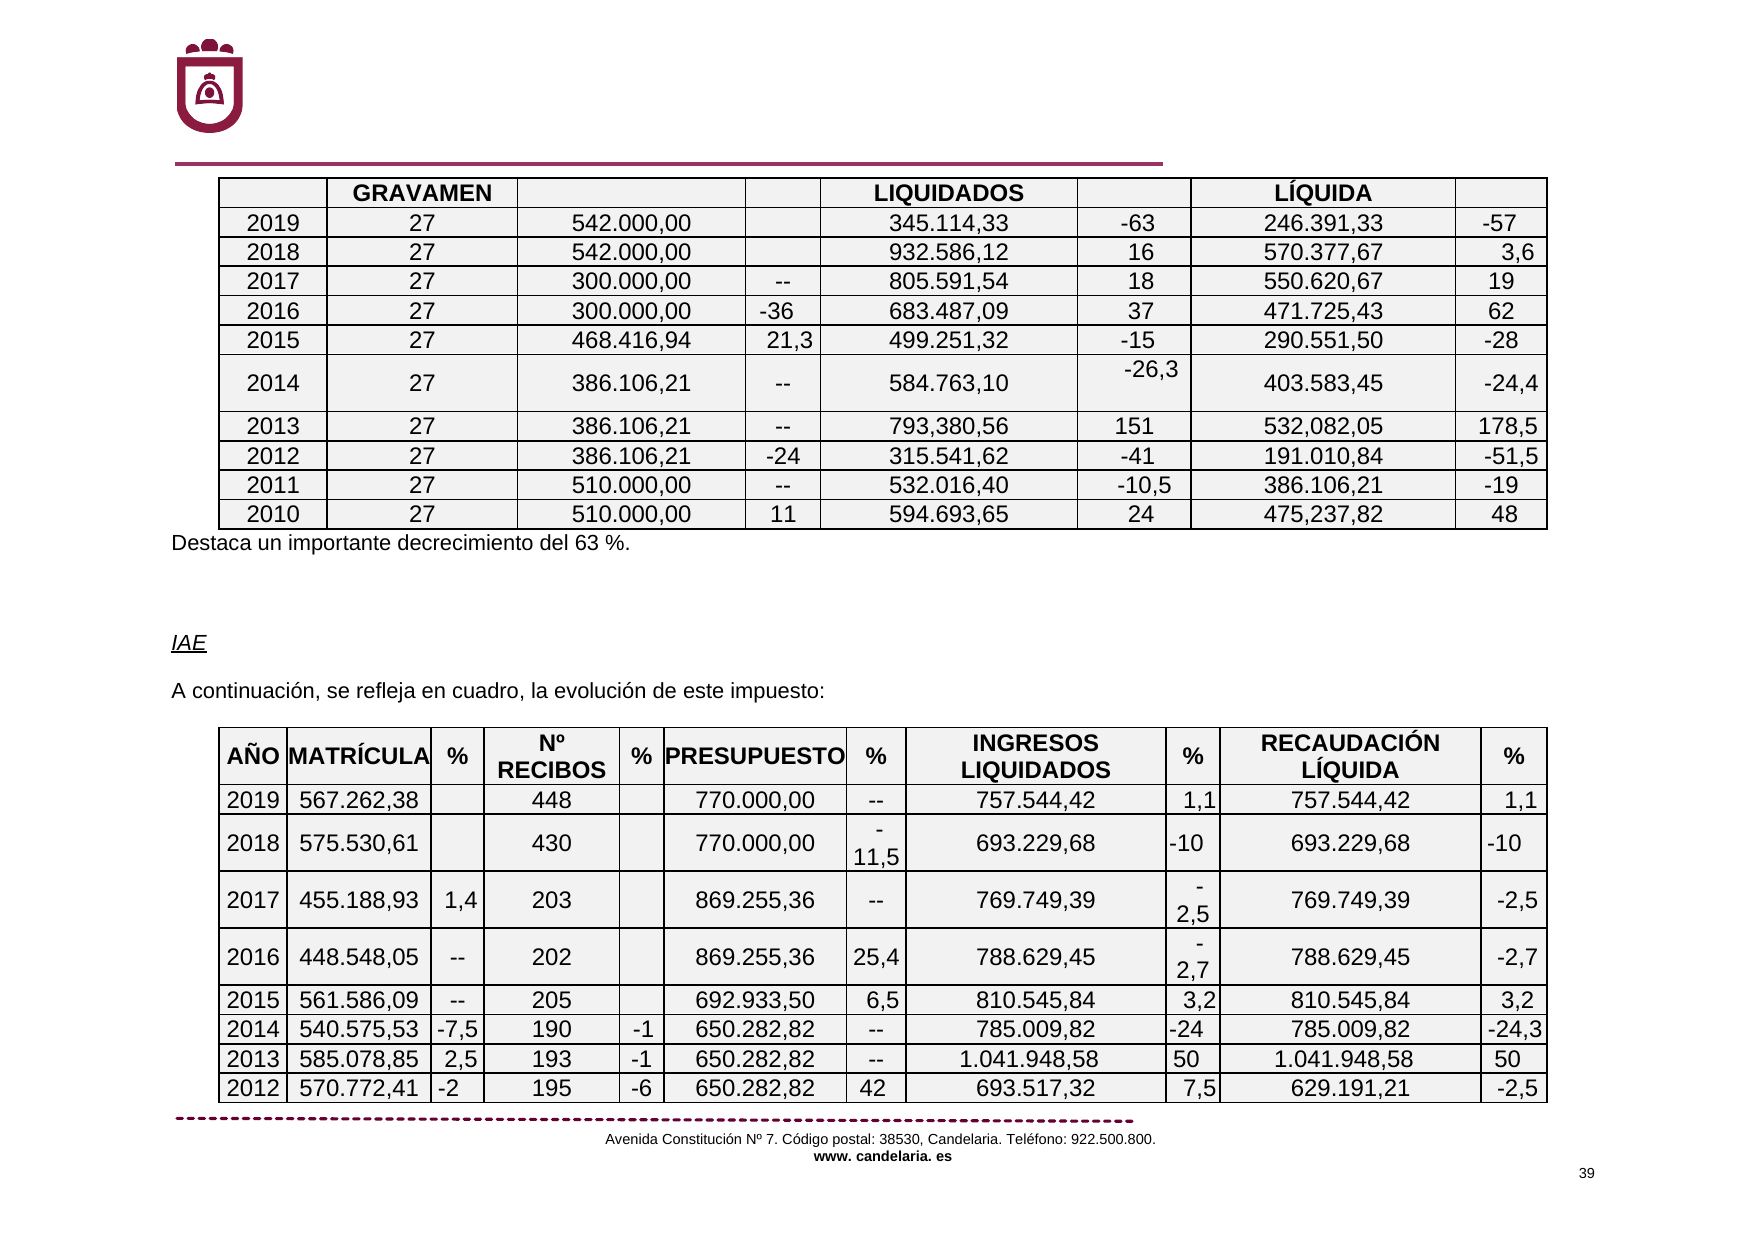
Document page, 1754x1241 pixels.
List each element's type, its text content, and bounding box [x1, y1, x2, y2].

text IAE [171, 629, 1595, 655]
table_cell 50 [1482, 1045, 1546, 1072]
table_header PRESUPUESTO [665, 728, 846, 784]
table_cell -57 [1456, 208, 1546, 236]
table_cell 769.749,39 [1221, 872, 1480, 927]
table_cell -19 [1456, 471, 1546, 499]
table_cell 24 [1078, 500, 1190, 528]
table_cell 2015 [220, 986, 286, 1013]
table_header LÍQUIDA [1192, 179, 1455, 207]
table_cell -11,5 [847, 815, 905, 870]
table_header [518, 179, 745, 207]
table_cell 6,5 [847, 986, 905, 1013]
table_cell -2,5 [1482, 1074, 1546, 1102]
table_cell -- [746, 471, 820, 499]
table_cell 693.229,68 [1221, 815, 1480, 870]
table_cell -- [847, 785, 905, 813]
table_cell 2,5 [432, 1045, 483, 1072]
table_cell [432, 785, 483, 813]
table_cell -10 [1482, 815, 1546, 870]
table_cell 793,380,56 [821, 412, 1077, 440]
table_cell -1 [620, 1045, 663, 1072]
table_cell -28 [1456, 326, 1546, 353]
table_cell 2019 [220, 785, 286, 813]
table_cell 290.551,50 [1192, 326, 1455, 353]
table_cell -1 [620, 1015, 663, 1043]
table_cell 2016 [220, 296, 326, 324]
table_cell 2019 [220, 208, 326, 236]
table_cell 50 [1167, 1045, 1219, 1072]
table_cell -- [746, 412, 820, 440]
table_cell 19 [1456, 267, 1546, 295]
table_cell 2010 [220, 500, 326, 528]
table_cell 151 [1078, 412, 1190, 440]
table_cell 510.000,00 [518, 471, 745, 499]
table_cell 584.763,10 [821, 355, 1077, 411]
table_cell 205 [485, 986, 619, 1013]
table_cell 510.000,00 [518, 500, 745, 528]
table_cell 2013 [220, 1045, 286, 1072]
table_cell 757.544,42 [907, 785, 1165, 813]
table_cell [432, 815, 483, 870]
table_cell 21,3 [746, 326, 820, 353]
table_cell 386.106,21 [1192, 471, 1455, 499]
table_cell 2015 [220, 326, 326, 353]
table_cell -24,3 [1482, 1015, 1546, 1043]
table_cell -- [847, 872, 905, 927]
table_cell 300.000,00 [518, 296, 745, 324]
table_header Nº RECIBOS [485, 728, 619, 784]
table_cell 345.114,33 [821, 208, 1077, 236]
table_cell 540.575,53 [288, 1015, 430, 1043]
table_cell 25,4 [847, 929, 905, 984]
table_header % [1482, 728, 1546, 784]
table_header % [847, 728, 905, 784]
table_cell 575.530,61 [288, 815, 430, 870]
table_cell 3,2 [1167, 986, 1219, 1013]
table_cell 585.078,85 [288, 1045, 430, 1072]
table_cell -36 [746, 296, 820, 324]
table_cell -26,3 [1078, 355, 1190, 411]
table_cell 48 [1456, 500, 1546, 528]
table_cell 27 [328, 267, 517, 295]
table_cell 692.933,50 [665, 986, 846, 1013]
table_header [746, 179, 820, 207]
table_cell [620, 929, 663, 984]
table_cell 195 [485, 1074, 619, 1102]
table_cell 2012 [220, 1074, 286, 1102]
table_cell 785.009,82 [1221, 1015, 1480, 1043]
table_cell [620, 986, 663, 1013]
table_cell 683.487,09 [821, 296, 1077, 324]
text Destaca un importante decrecimiento del 63 %. [171, 530, 1595, 555]
table_cell 448.548,05 [288, 929, 430, 984]
text A continuación, se refleja en cuadro, la evolución de este impuesto: [171, 678, 1595, 703]
table_cell -- [746, 355, 820, 411]
table_cell 1.041.948,58 [907, 1045, 1165, 1072]
table_cell 202 [485, 929, 619, 984]
table_cell 594.693,65 [821, 500, 1077, 528]
table_cell 542.000,00 [518, 238, 745, 265]
table_cell [746, 208, 820, 236]
table_cell 785.009,82 [907, 1015, 1165, 1043]
table_cell 27 [328, 208, 517, 236]
table_cell 386.106,21 [518, 355, 745, 411]
table_cell 27 [328, 500, 517, 528]
table_cell 693.229,68 [907, 815, 1165, 870]
table_cell -24 [746, 442, 820, 469]
table_cell 16 [1078, 238, 1190, 265]
table_cell -- [432, 929, 483, 984]
table_cell 7,5 [1167, 1074, 1219, 1102]
table_cell 932.586,12 [821, 238, 1077, 265]
table_cell [620, 785, 663, 813]
table_header RECAUDACIÓN LÍQUIDA [1221, 728, 1480, 784]
table_cell 1,1 [1167, 785, 1219, 813]
table_cell 42 [847, 1074, 905, 1102]
table_cell -7,5 [432, 1015, 483, 1043]
table_cell 1.041.948,58 [1221, 1045, 1480, 1072]
table_cell 386.106,21 [518, 442, 745, 469]
table_cell 810.545,84 [907, 986, 1165, 1013]
table_cell 203 [485, 872, 619, 927]
table_cell -- [746, 267, 820, 295]
table_cell 2016 [220, 929, 286, 984]
table_cell 770.000,00 [665, 815, 846, 870]
table_cell 471.725,43 [1192, 296, 1455, 324]
table_cell 430 [485, 815, 619, 870]
table_cell 499.251,32 [821, 326, 1077, 353]
table_cell 178,5 [1456, 412, 1546, 440]
table_cell -24 [1167, 1015, 1219, 1043]
table_cell -41 [1078, 442, 1190, 469]
table_cell -6 [620, 1074, 663, 1102]
table_cell 246.391,33 [1192, 208, 1455, 236]
table_cell 770.000,00 [665, 785, 846, 813]
table_header INGRESOS LIQUIDADOS [907, 728, 1165, 784]
table_cell 757.544,42 [1221, 785, 1480, 813]
table_cell -- [847, 1045, 905, 1072]
table_cell 448 [485, 785, 619, 813]
table_cell 805.591,54 [821, 267, 1077, 295]
table_cell 3,2 [1482, 986, 1546, 1013]
table_cell 193 [485, 1045, 619, 1072]
table_cell 1,1 [1482, 785, 1546, 813]
table_cell [620, 872, 663, 927]
table_cell 455.188,93 [288, 872, 430, 927]
table_cell 2012 [220, 442, 326, 469]
table_cell -63 [1078, 208, 1190, 236]
table_cell 475,237,82 [1192, 500, 1455, 528]
table_cell 11 [746, 500, 820, 528]
table_header [1456, 179, 1546, 207]
table_cell -10 [1167, 815, 1219, 870]
table_header [220, 179, 326, 207]
table_cell -10,5 [1078, 471, 1190, 499]
table_cell 403.583,45 [1192, 355, 1455, 411]
table_cell 2017 [220, 872, 286, 927]
table_cell -51,5 [1456, 442, 1546, 469]
table_cell 27 [328, 355, 517, 411]
table_cell 27 [328, 442, 517, 469]
table_cell 386.106,21 [518, 412, 745, 440]
table_cell [620, 815, 663, 870]
table_cell -2,5 [1167, 872, 1219, 927]
table_cell 650.282,82 [665, 1015, 846, 1043]
table_cell 788.629,45 [1221, 929, 1480, 984]
table_cell -2,7 [1167, 929, 1219, 984]
table_cell 650.282,82 [665, 1074, 846, 1102]
table_cell 532.016,40 [821, 471, 1077, 499]
table_cell 62 [1456, 296, 1546, 324]
table_cell 37 [1078, 296, 1190, 324]
table_cell 27 [328, 238, 517, 265]
table_cell 769.749,39 [907, 872, 1165, 927]
table_cell 1,4 [432, 872, 483, 927]
table_cell -2,7 [1482, 929, 1546, 984]
table_cell 869.255,36 [665, 872, 846, 927]
table_cell -- [847, 1015, 905, 1043]
table_cell 810.545,84 [1221, 986, 1480, 1013]
table_cell 2014 [220, 1015, 286, 1043]
table_cell 2013 [220, 412, 326, 440]
table_cell -24,4 [1456, 355, 1546, 411]
table_cell 693.517,32 [907, 1074, 1165, 1102]
table_cell 468.416,94 [518, 326, 745, 353]
table_cell 2018 [220, 815, 286, 870]
table_cell 27 [328, 326, 517, 353]
table_cell 2018 [220, 238, 326, 265]
table_cell -15 [1078, 326, 1190, 353]
table_header LIQUIDADOS [821, 179, 1077, 207]
table_cell -2 [432, 1074, 483, 1102]
table_cell 2014 [220, 355, 326, 411]
table_cell [746, 238, 820, 265]
table_header AÑO [220, 728, 286, 784]
table_cell 27 [328, 471, 517, 499]
table_cell 27 [328, 412, 517, 440]
table_cell 315.541,62 [821, 442, 1077, 469]
table_cell 561.586,09 [288, 986, 430, 1013]
table_cell 2011 [220, 471, 326, 499]
table_header GRAVAMEN [328, 179, 517, 207]
table_cell 2017 [220, 267, 326, 295]
table_cell -- [432, 986, 483, 1013]
table_cell 788.629,45 [907, 929, 1165, 984]
table_cell 570.772,41 [288, 1074, 430, 1102]
table_cell 191.010,84 [1192, 442, 1455, 469]
table_cell 869.255,36 [665, 929, 846, 984]
table_header % [432, 728, 483, 784]
table_cell 570.377,67 [1192, 238, 1455, 265]
table_cell 190 [485, 1015, 619, 1043]
table_header [1078, 179, 1190, 207]
table_header % [620, 728, 663, 784]
table_cell 3,6 [1456, 238, 1546, 265]
table_cell 550.620,67 [1192, 267, 1455, 295]
table_header MATRÍCULA [288, 728, 430, 784]
table_cell 532,082,05 [1192, 412, 1455, 440]
table_cell 567.262,38 [288, 785, 430, 813]
table_cell 650.282,82 [665, 1045, 846, 1072]
table_cell 27 [328, 296, 517, 324]
table_cell 18 [1078, 267, 1190, 295]
table_cell -2,5 [1482, 872, 1546, 927]
table_header % [1167, 728, 1219, 784]
table_cell 629.191,21 [1221, 1074, 1480, 1102]
table_cell 300.000,00 [518, 267, 745, 295]
table_cell 542.000,00 [518, 208, 745, 236]
